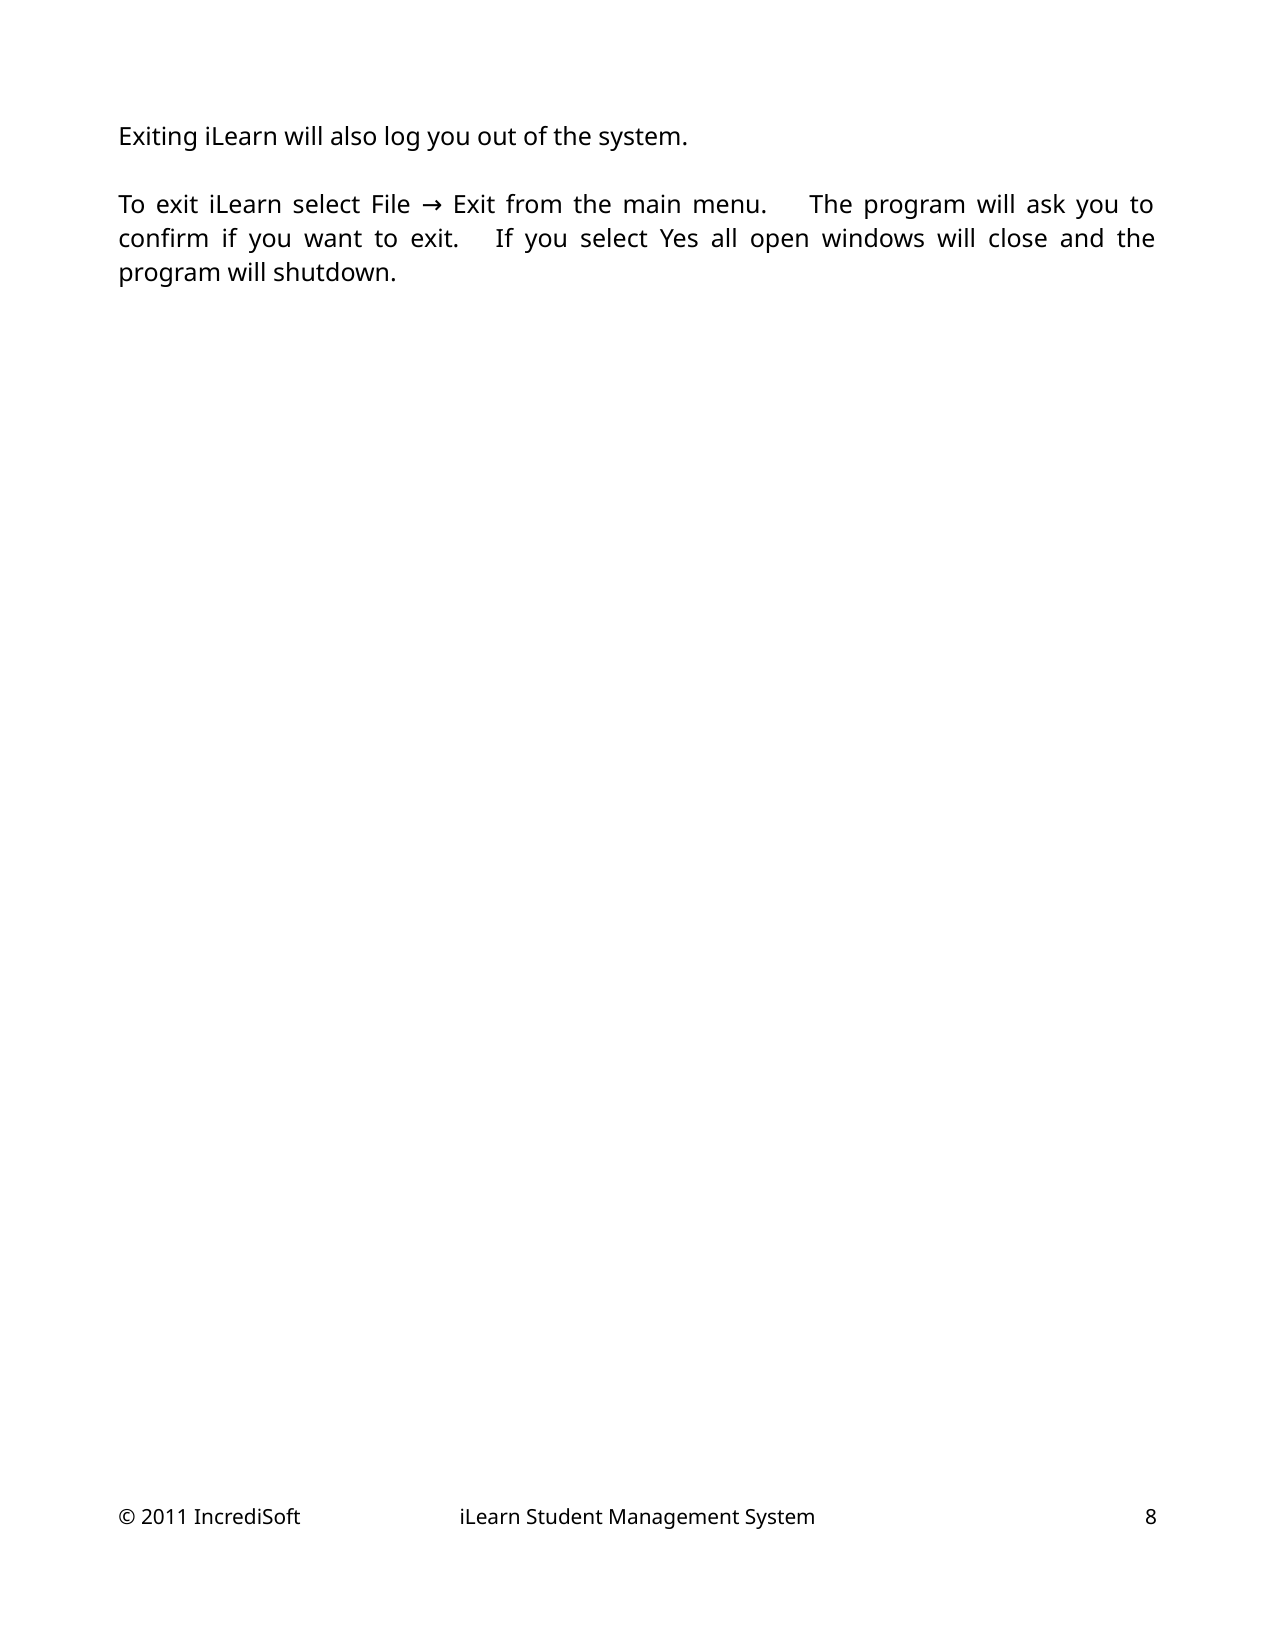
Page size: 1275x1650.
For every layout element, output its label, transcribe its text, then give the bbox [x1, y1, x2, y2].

text Exiting iLearn will also log you out of the system. [118, 118, 1157, 152]
text To exit iLearn select File → Exit from the main menu. The program will ask you to confirm if you want to exit. If you select Yes all open windows will close and the program will shutdown. [118, 186, 1157, 288]
